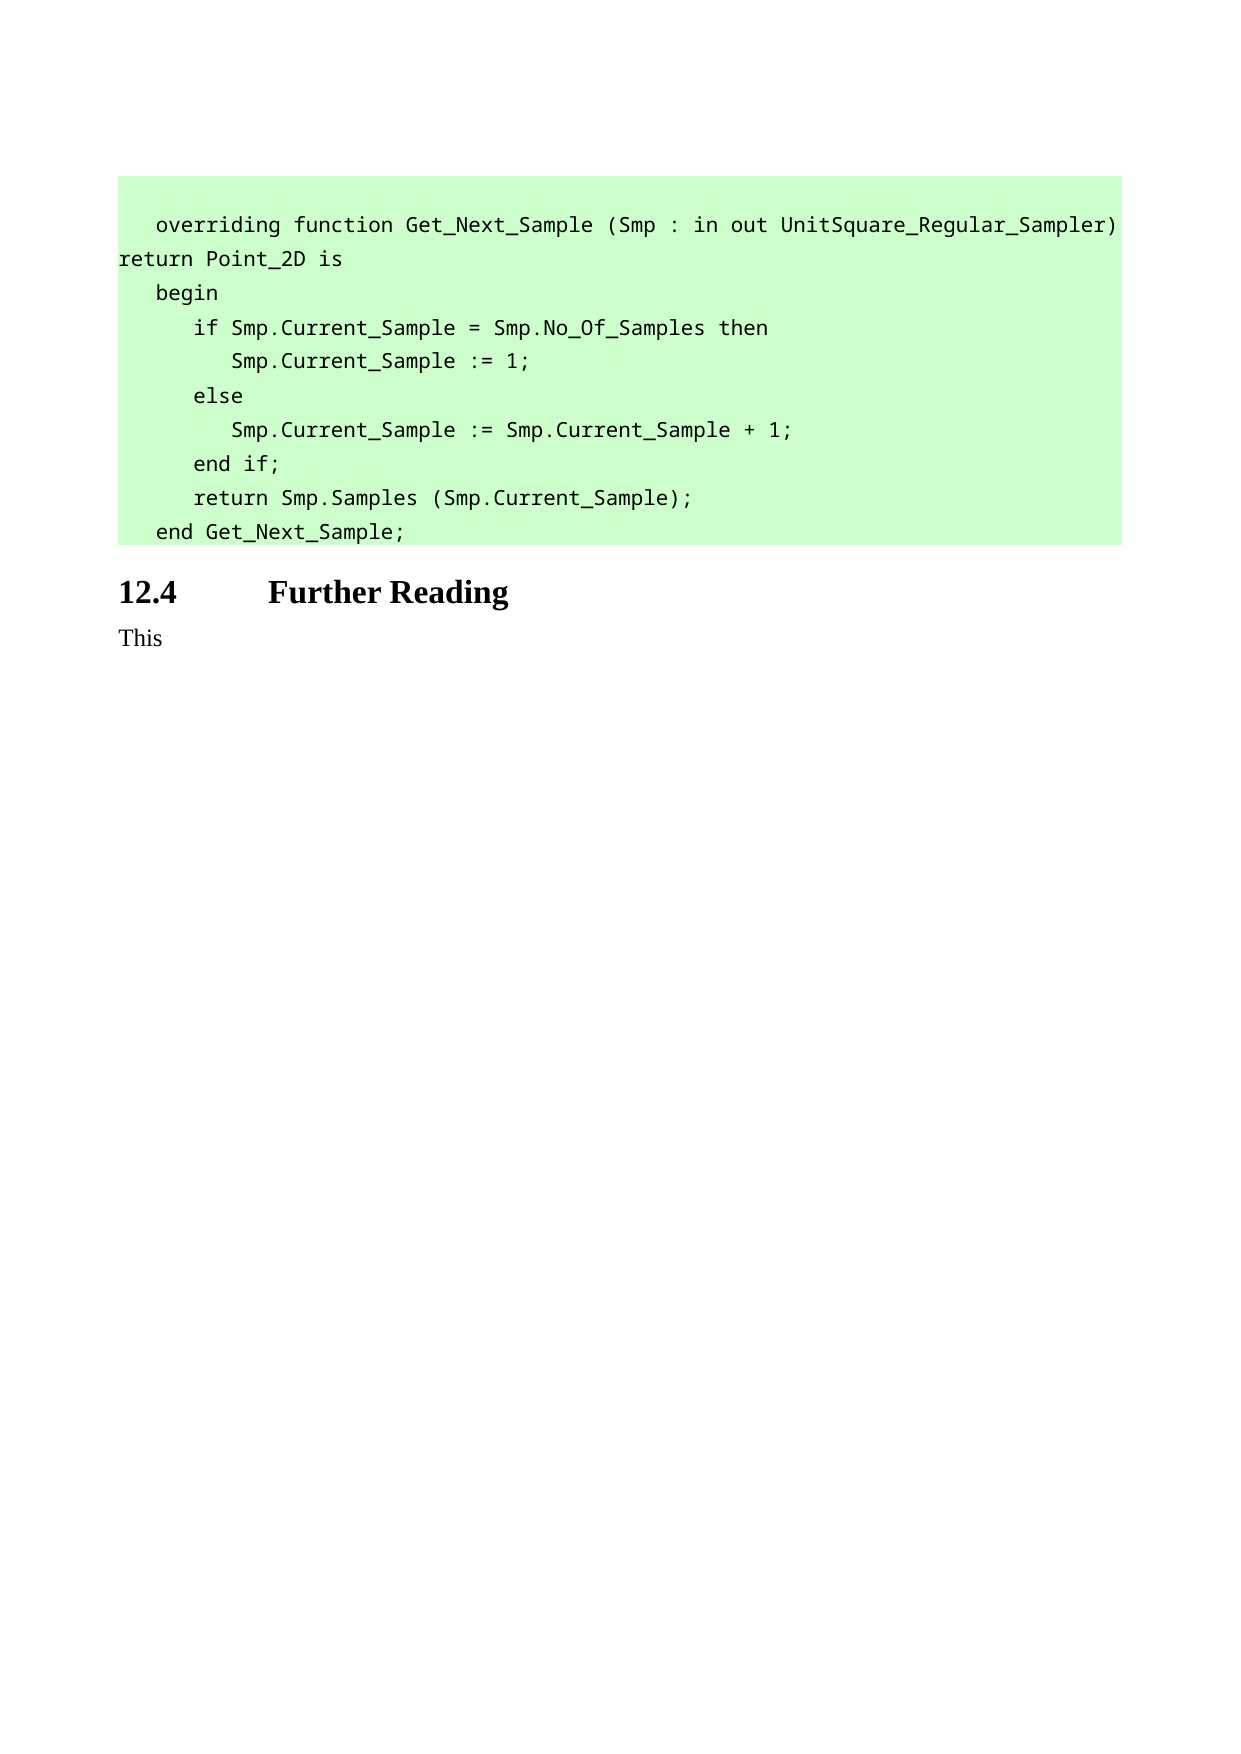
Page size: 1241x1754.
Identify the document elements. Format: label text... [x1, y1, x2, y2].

text This [118, 623, 1122, 652]
text return Smp.Samples (Smp.Current_Sample); [118, 483, 1122, 511]
text end Get_Next_Sample; [118, 517, 1122, 545]
text Smp.Current_Sample := 1; [118, 347, 1122, 375]
text begin [118, 278, 1122, 307]
text end if; [118, 449, 1122, 477]
subtitle Further Reading [118, 572, 1122, 611]
text else [118, 381, 1122, 409]
text if Smp.Current_Sample = Smp.No_Of_Samples then [118, 313, 1122, 341]
text overriding function Get_Next_Sample (Smp : in out UnitSquare_Regular_Sampler) return Point_2D is [118, 210, 1122, 273]
text Smp.Current_Sample := Smp.Current_Sample + 1; [118, 415, 1122, 443]
